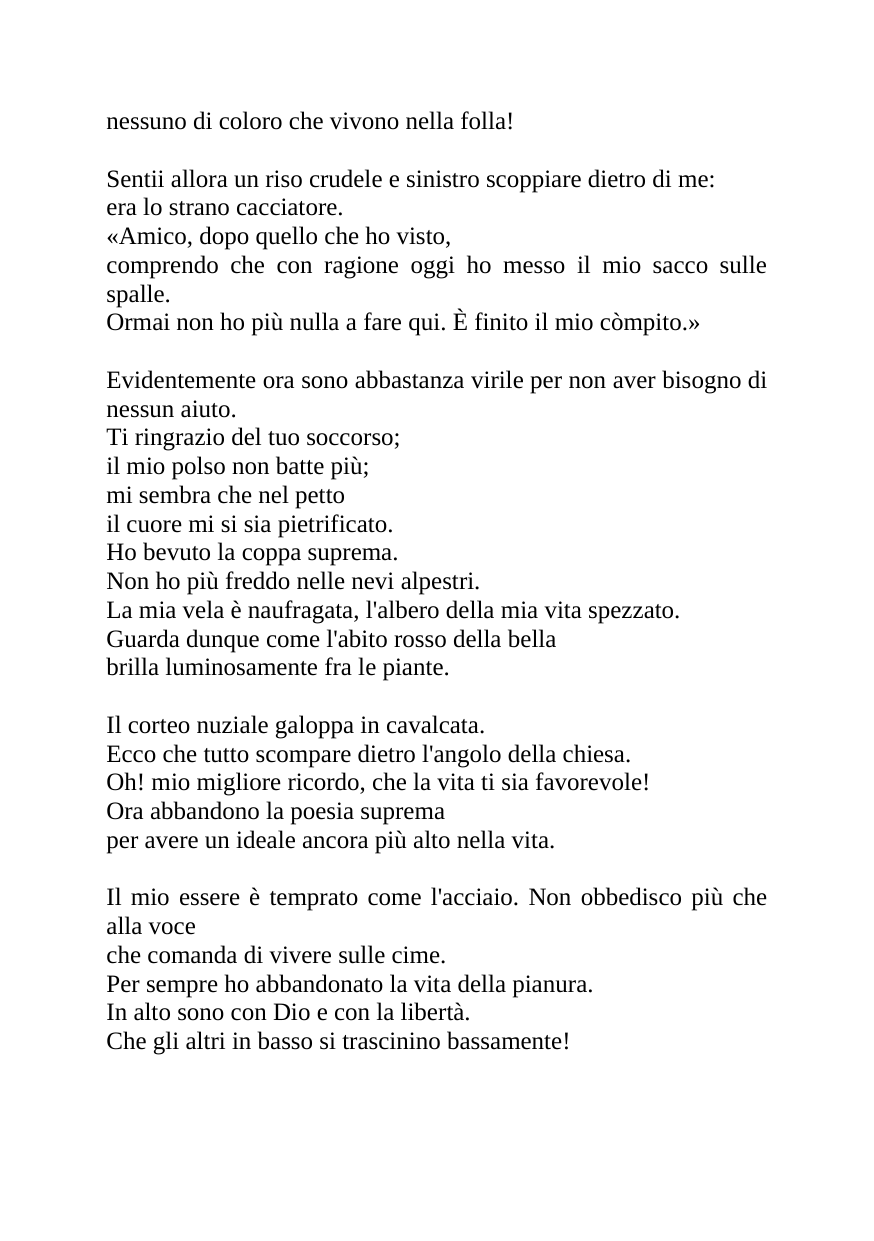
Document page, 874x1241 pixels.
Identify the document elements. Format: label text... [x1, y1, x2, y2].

text Il mio essere è temprato come l'acciaio. Non obbedisco più che alla voce [106, 882, 768, 940]
text La mia vela è naufragata, l'albero della mia vita spezzato. [106, 595, 768, 624]
text Ho bevuto la coppa suprema. [106, 537, 768, 566]
text Evidentemente ora sono abbastanza virile per non aver bisogno di nessun aiuto. [106, 365, 768, 422]
text Il corteo nuziale galoppa in cavalcata. [106, 710, 768, 739]
text brilla luminosamente fra le piante. [106, 652, 768, 681]
text Che gli altri in basso si trascinino bassamente! [106, 1026, 768, 1055]
text Sentii allora un riso crudele e sinistro scoppiare dietro di me: [106, 164, 768, 192]
text era lo strano cacciatore. [106, 192, 768, 221]
text comprendo che con ragione oggi ho messo il mio sacco sulle spalle. [106, 250, 768, 307]
text nessuno di coloro che vivono nella folla! [106, 106, 768, 135]
text Ora abbandono la poesia suprema [106, 796, 768, 825]
text «Amico, dopo quello che ho visto, [106, 221, 768, 250]
text Non ho più freddo nelle nevi alpestri. [106, 566, 768, 595]
text il cuore mi si sia pietrificato. [106, 509, 768, 537]
text il mio polso non batte più; [106, 451, 768, 480]
text Guarda dunque come l'abito rosso della bella [106, 624, 768, 652]
text In alto sono con Dio e con la libertà. [106, 997, 768, 1026]
text per avere un ideale ancora più alto nella vita. [106, 825, 768, 854]
text Ti ringrazio del tuo soccorso; [106, 422, 768, 451]
text Ormai non ho più nulla a fare qui. È finito il mio còmpito.» [106, 307, 768, 336]
text che comanda di vivere sulle cime. [106, 940, 768, 969]
text mi sembra che nel petto [106, 480, 768, 509]
text Per sempre ho abbandonato la vita della pianura. [106, 969, 768, 997]
text Ecco che tutto scompare dietro l'angolo della chiesa. [106, 739, 768, 767]
text Oh! mio migliore ricordo, che la vita ti sia favorevole! [106, 767, 768, 796]
